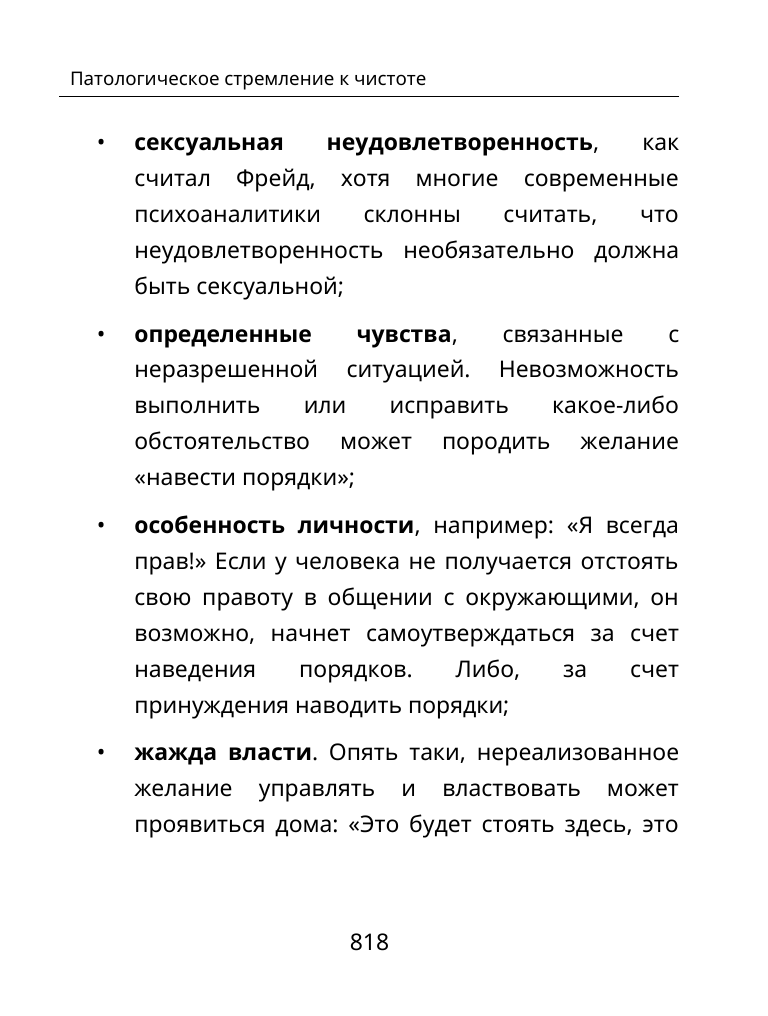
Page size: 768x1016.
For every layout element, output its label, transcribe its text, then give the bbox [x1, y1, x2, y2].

list жажда власти. Опять таки, нереализованное желание управлять и властвовать может проявиться дома: «Это будет стоять здесь, это [97, 736, 679, 839]
list сексуальная неудовлетворенность, как считал Фрейд, хотя многие современные психоаналитики склонны считать, что неудовлетворенность необязательно должна быть сексуальной; [97, 126, 679, 301]
list определенные чувства, связанные с неразрешенной ситуацией. Невозможность выполнить или исправить какое-либо обстоятельство может породить желание «навести порядки»; [97, 317, 679, 492]
list особенность личности, например: «Я всегда прав!» Если у человека не получается отстоять свою правоту в общении с окружающими, он возможно, начнет самоутверждаться за счет наведения порядков. Либо, за счет принуждения наводить порядки; [97, 509, 679, 720]
